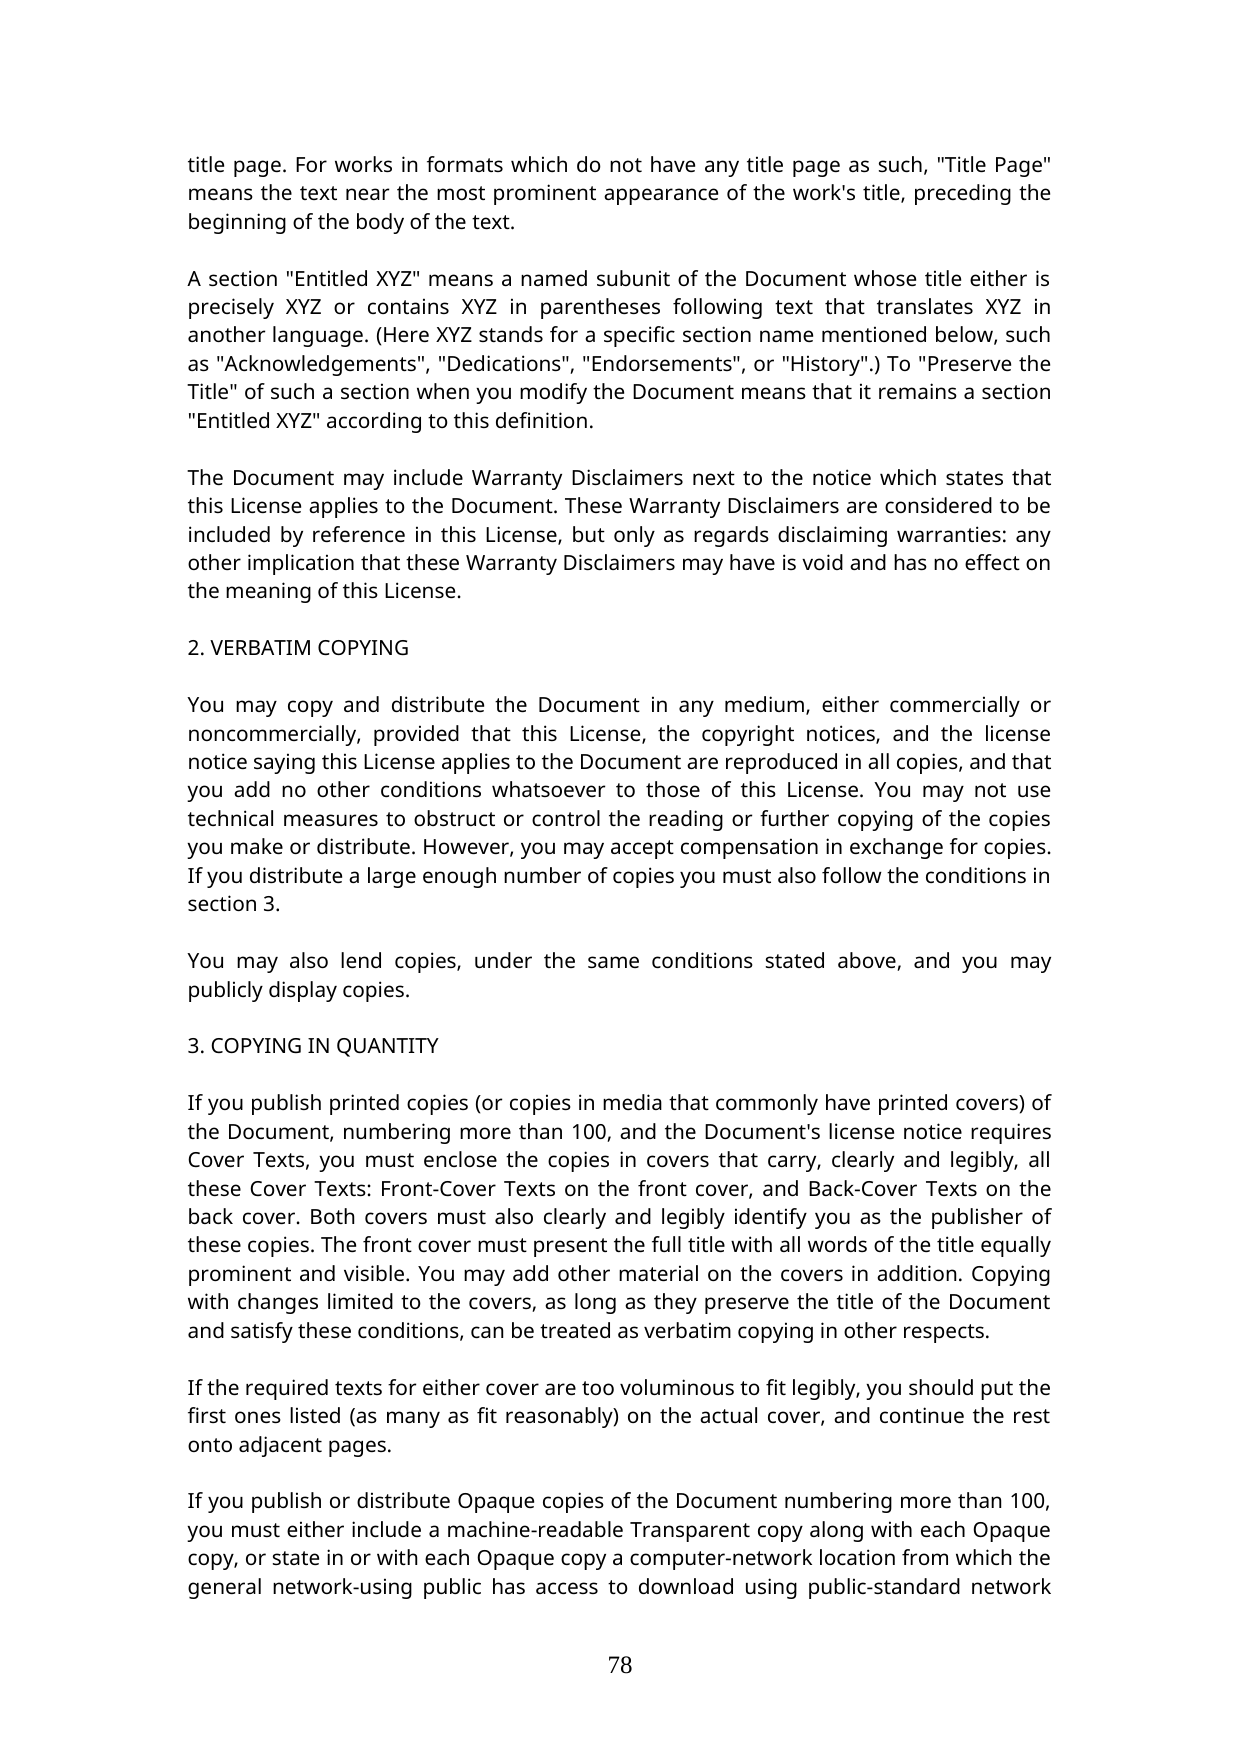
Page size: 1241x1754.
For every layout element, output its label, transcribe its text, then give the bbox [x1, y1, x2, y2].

text The Document may include Warranty Disclaimers next to the notice which states that this License applies to the Document. These Warranty Disclaimers are considered to be included by reference in this License, but only as regards disclaiming warranties: any other implication that these Warranty Disclaimers may have is void and has no effect on the meaning of this License. [187, 463, 1053, 605]
text 2. VERBATIM COPYING [187, 633, 1053, 662]
text 3. COPYING IN QUANTITY [187, 1032, 1053, 1060]
text If you publish or distribute Opaque copies of the Document numbering more than 100, you must either include a machine-readable Transparent copy along with each Opaque copy, or state in or with each Opaque copy a computer-network location from which the general network-using public has access to download using public-standard network [187, 1487, 1053, 1600]
text A section "Entitled XYZ" means a named subunit of the Document whose title either is precisely XYZ or contains XYZ in parentheses following text that translates XYZ in another language. (Here XYZ stands for a specific section name mentioned below, such as "Acknowledgements", "Dedications", "Endorsements", or "History".) To "Preserve the Title" of such a section when you modify the Document means that it remains a section "Entitled XYZ" according to this definition. [187, 264, 1053, 434]
text If you publish printed copies (or copies in media that commonly have printed covers) of the Document, numbering more than 100, and the Document's license notice requires Cover Texts, you must enclose the copies in covers that carry, clearly and legibly, all these Cover Texts: Front-Cover Texts on the front cover, and Back-Cover Texts on the back cover. Both covers must also clearly and legibly identify you as the publisher of these copies. The front cover must present the full title with all words of the title equally prominent and visible. You may add other material on the covers in addition. Copying with changes limited to the covers, as long as they preserve the title of the Document and satisfy these conditions, can be treated as verbatim copying in other respects. [187, 1088, 1053, 1344]
text You may also lend copies, under the same conditions stated above, and you may publicly display copies. [187, 946, 1053, 1003]
text If the required texts for either cover are too voluminous to fit legibly, you should put the first ones listed (as many as fit reasonably) on the actual cover, and continue the rest onto adjacent pages. [187, 1373, 1053, 1458]
text You may copy and distribute the Document in any medium, either commercially or noncommercially, provided that this License, the copyright notices, and the license notice saying this License applies to the Document are reproduced in all copies, and that you add no other conditions whatsoever to those of this License. You may not use technical measures to obstruct or control the reading or further copying of the copies you make or distribute. However, you may accept compensation in exchange for copies. If you distribute a large enough number of copies you must also follow the conditions in section 3. [187, 690, 1053, 918]
text title page. For works in formats which do not have any title page as such, "Title Page" means the text near the most prominent appearance of the work's title, preceding the beginning of the body of the text. [187, 150, 1053, 235]
